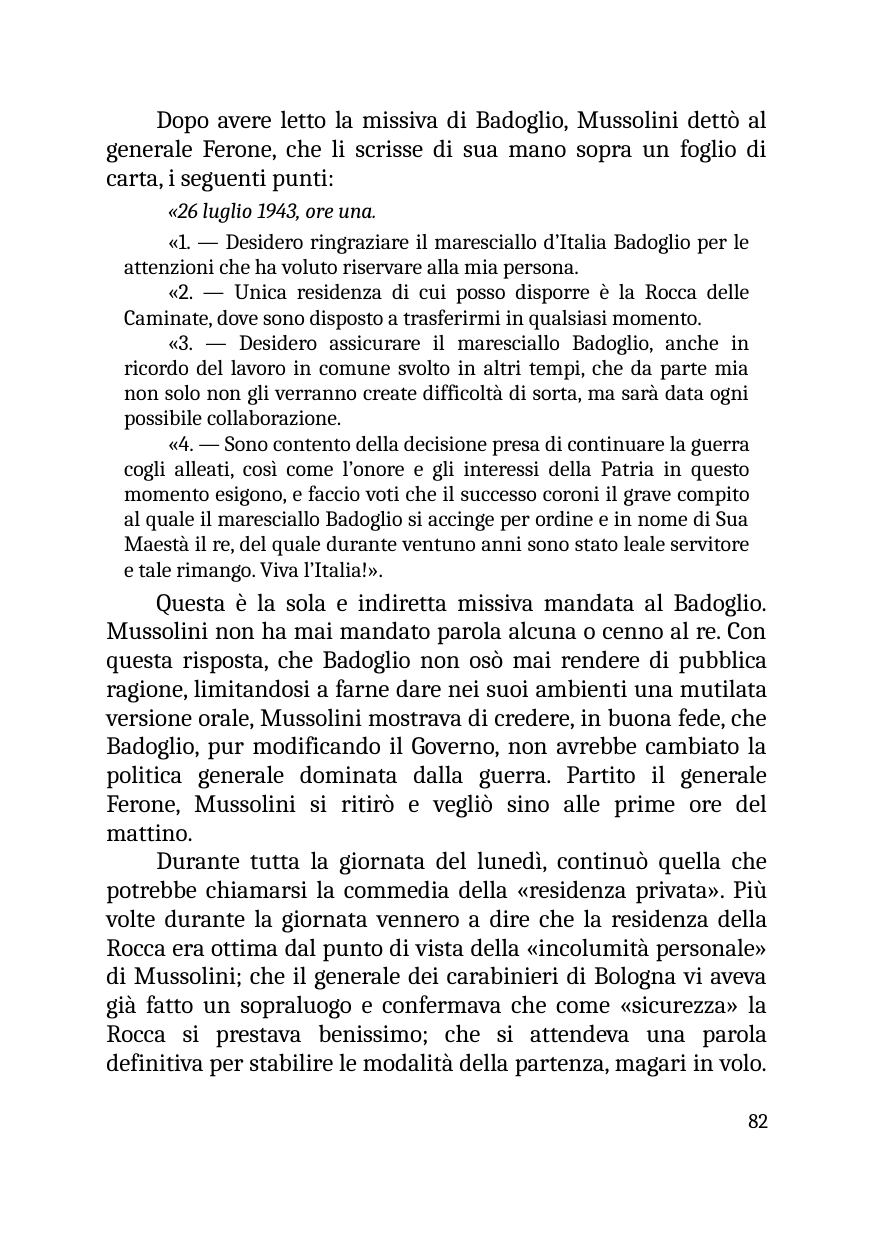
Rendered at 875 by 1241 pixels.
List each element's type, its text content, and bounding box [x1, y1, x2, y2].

text «4. — Sono contento della decisione presa di continuare la guerra cogli alleati, così come l’onore e gli interessi della Patria in questo momento esigono, e faccio voti che il successo coroni il grave compito al quale il maresciallo Badoglio si accinge per ordine e in nome di Sua Maestà il re, del quale durante ventuno anni sono stato leale servitore e tale rimango. Viva l’Italia!». [124, 431, 750, 582]
text «26 luglio 1943, ore una. [124, 198, 750, 224]
text «2. — Unica residenza di cui posso disporre è la Rocca delle Caminate, dove sono disposto a trasferirmi in qualsiasi momento. [124, 280, 750, 330]
text Dopo avere letto la missiva di Badoglio, Mussolini dettò al generale Ferone, che li scrisse di sua mano sopra un foglio di carta, i seguenti punti: [106, 106, 768, 192]
text Questa è la sola e indiretta missiva mandata al Badoglio. Mussolini non ha mai mandato parola alcuna o cenno al re. Con questa risposta, che Badoglio non osò mai rendere di pubblica ragione, limitandosi a farne dare nei suoi ambienti una mutilata versione orale, Mussolini mostrava di credere, in buona fede, che Badoglio, pur modificando il Governo, non avrebbe cambiato la politica generale dominata dalla guerra. Partito il generale Ferone, Mussolini si ritirò e vegliò sino alle prime ore del mattino. [106, 588, 768, 847]
text «3. — Desidero assicurare il maresciallo Badoglio, anche in ricordo del lavoro in comune svolto in altri tempi, che da parte mia non solo non gli verranno create difficoltà di sorta, ma sarà data ogni possibile collaborazione. [124, 330, 750, 431]
text Durante tutta la giornata del lunedì, continuò quella che potrebbe chiamarsi la commedia della «residenza privata». Più volte durante la giornata vennero a dire che la residenza della Rocca era ottima dal punto di vista della «incolumità personale» di Mussolini; che il generale dei carabinieri di Bologna vi aveva già fatto un sopraluogo e confermava che come «sicurezza» la Rocca si prestava benissimo; che si attendeva una parola definitiva per stabilire le modalità della partenza, magari in volo. [106, 847, 768, 1077]
text «1. — Desidero ringraziare il maresciallo d’Italia Badoglio per le attenzioni che ha voluto riservare alla mia persona. [124, 229, 750, 280]
